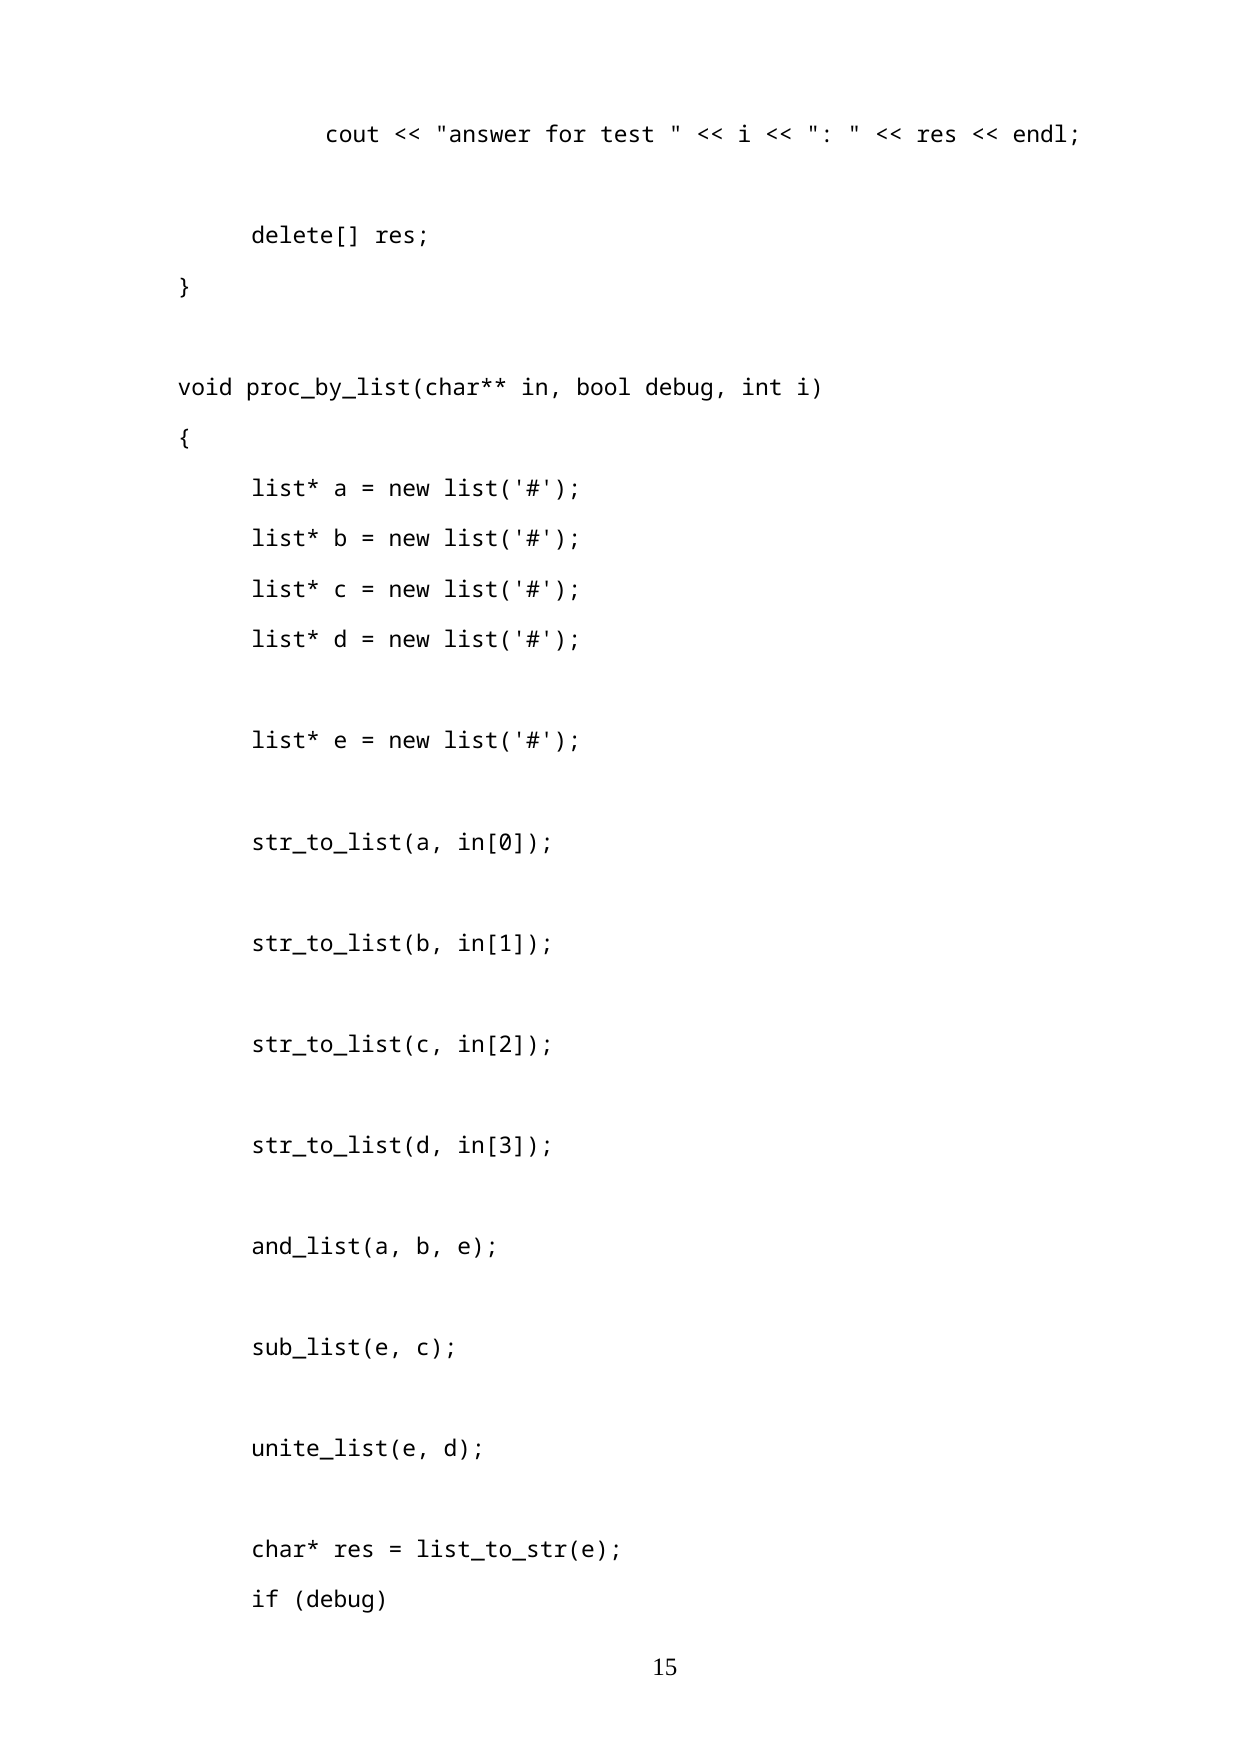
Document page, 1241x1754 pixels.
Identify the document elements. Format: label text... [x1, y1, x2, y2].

text str_to_list(b, in[1]); [177, 926, 1152, 958]
text list* a = new list('#'); [177, 472, 1152, 503]
text if (debug) [177, 1583, 1152, 1614]
text cout << "answer for test " << i << ": " << res << endl; [177, 118, 1152, 149]
text { [177, 421, 1152, 452]
text list* d = new list('#'); [177, 623, 1152, 654]
text list* e = new list('#'); [177, 724, 1152, 756]
text char* res = list_to_str(e); [177, 1533, 1152, 1564]
text delete[] res; [177, 219, 1152, 250]
text list* c = new list('#'); [177, 573, 1152, 604]
text sub_list(e, c); [177, 1331, 1152, 1362]
text unite_list(e, d); [177, 1432, 1152, 1463]
text str_to_list(d, in[3]); [177, 1128, 1152, 1160]
text str_to_list(a, in[0]); [177, 825, 1152, 857]
text and_list(a, b, e); [177, 1229, 1152, 1261]
text } [177, 270, 1152, 301]
text list* b = new list('#'); [177, 522, 1152, 553]
text void proc_by_list(char** in, bool debug, int i) [177, 371, 1152, 402]
text str_to_list(c, in[2]); [177, 1027, 1152, 1059]
